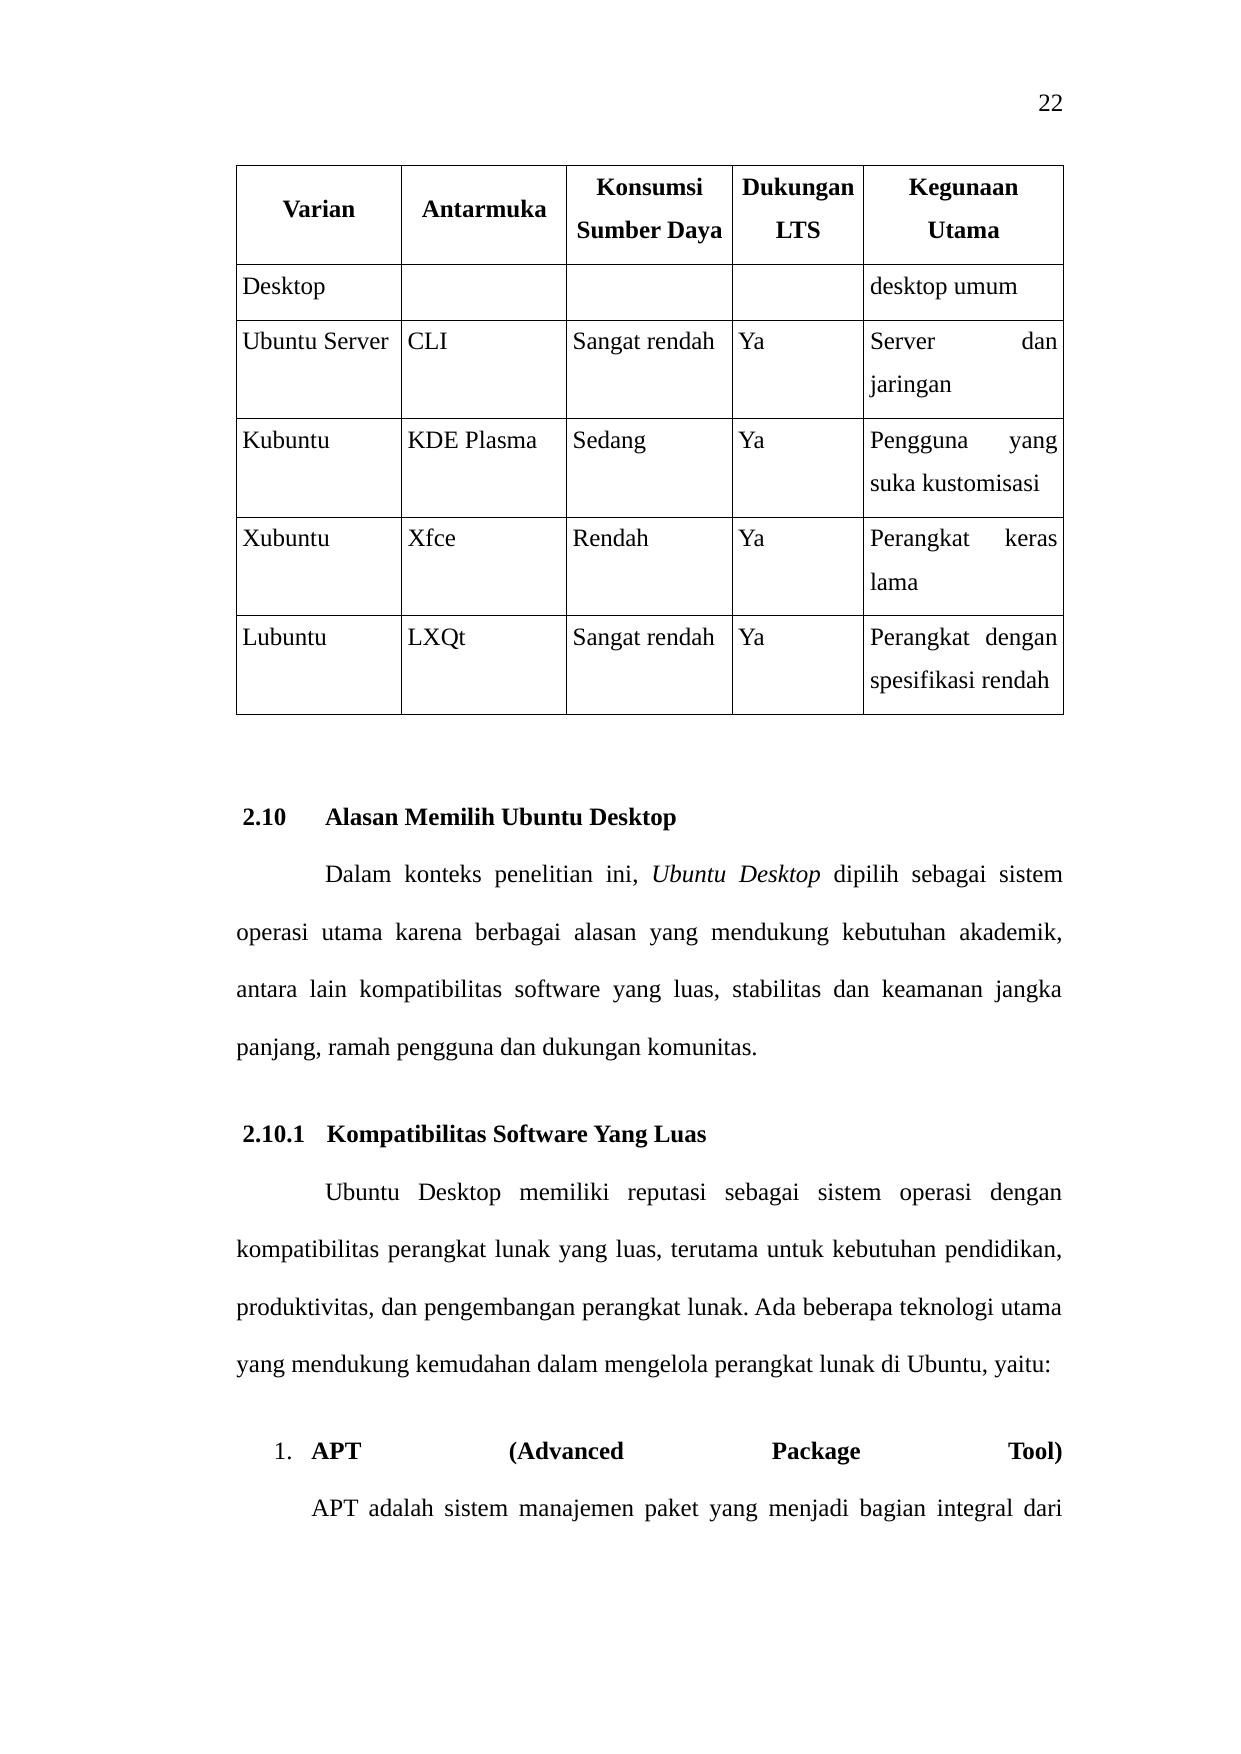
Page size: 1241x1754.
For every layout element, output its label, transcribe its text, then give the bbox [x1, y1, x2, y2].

table_cell [567, 265, 732, 319]
table_header Konsumsi Sumber Daya [567, 166, 732, 264]
table_cell LXQt [402, 616, 566, 714]
table_cell Pengguna yang suka kustomisasi [864, 419, 1063, 517]
text Ubuntu Desktop memiliki reputasi sebagai sistem operasi dengan kompatibilitas perangkat lunak yang luas, terutama untuk kebutuhan pendidikan, produktivitas, dan pengembangan perangkat lunak. Ada beberapa teknologi utama yang mendukung kemudahan dalam mengelola perangkat lunak di Ubuntu, yaitu: [236, 1177, 1063, 1378]
subtitle Kompatibilitas Software yang Luas [236, 1119, 1063, 1148]
table_cell Sangat rendah [567, 321, 732, 418]
table_cell Rendah [567, 518, 732, 615]
table_cell Ubuntu Server [237, 321, 401, 418]
table_cell Ya [733, 321, 863, 418]
table_cell Sedang [567, 419, 732, 517]
table_cell Ya [733, 518, 863, 615]
table_cell Server dan jaringan [864, 321, 1063, 418]
table_header Antarmuka [402, 166, 566, 264]
table_cell Kubuntu [237, 419, 401, 517]
table_cell KDE Plasma [402, 419, 566, 517]
table_cell Lubuntu [237, 616, 401, 714]
table_cell Sangat rendah [567, 616, 732, 714]
table_cell desktop umum [864, 265, 1063, 319]
table_header Kegunaan Utama [864, 166, 1063, 264]
table_header Dukungan LTS [733, 166, 863, 264]
table_cell Perangkat dengan spesifikasi rendah [864, 616, 1063, 714]
table_header Varian [237, 166, 401, 264]
table_cell Perangkat keras lama [864, 518, 1063, 615]
subtitle Alasan Memilih Ubuntu Desktop [236, 802, 1063, 831]
table_cell Xfce [402, 518, 566, 615]
table_cell Desktop [237, 265, 401, 319]
table_cell Ya [733, 419, 863, 517]
table_cell [402, 265, 566, 319]
table_cell Ya [733, 616, 863, 714]
text Dalam konteks penelitian ini, Ubuntu Desktop dipilih sebagai sistem operasi utama karena berbagai alasan yang mendukung kebutuhan akademik, antara lain kompatibilitas software yang luas, stabilitas dan keamanan jangka panjang, ramah pengguna dan dukungan komunitas. [236, 859, 1063, 1061]
table_cell [733, 265, 863, 319]
list APT (Advanced Package Tool) APT adalah sistem manajemen paket yang menjadi bagian integral dari [274, 1436, 1063, 1522]
table_cell CLI [402, 321, 566, 418]
table_cell Xubuntu [237, 518, 401, 615]
